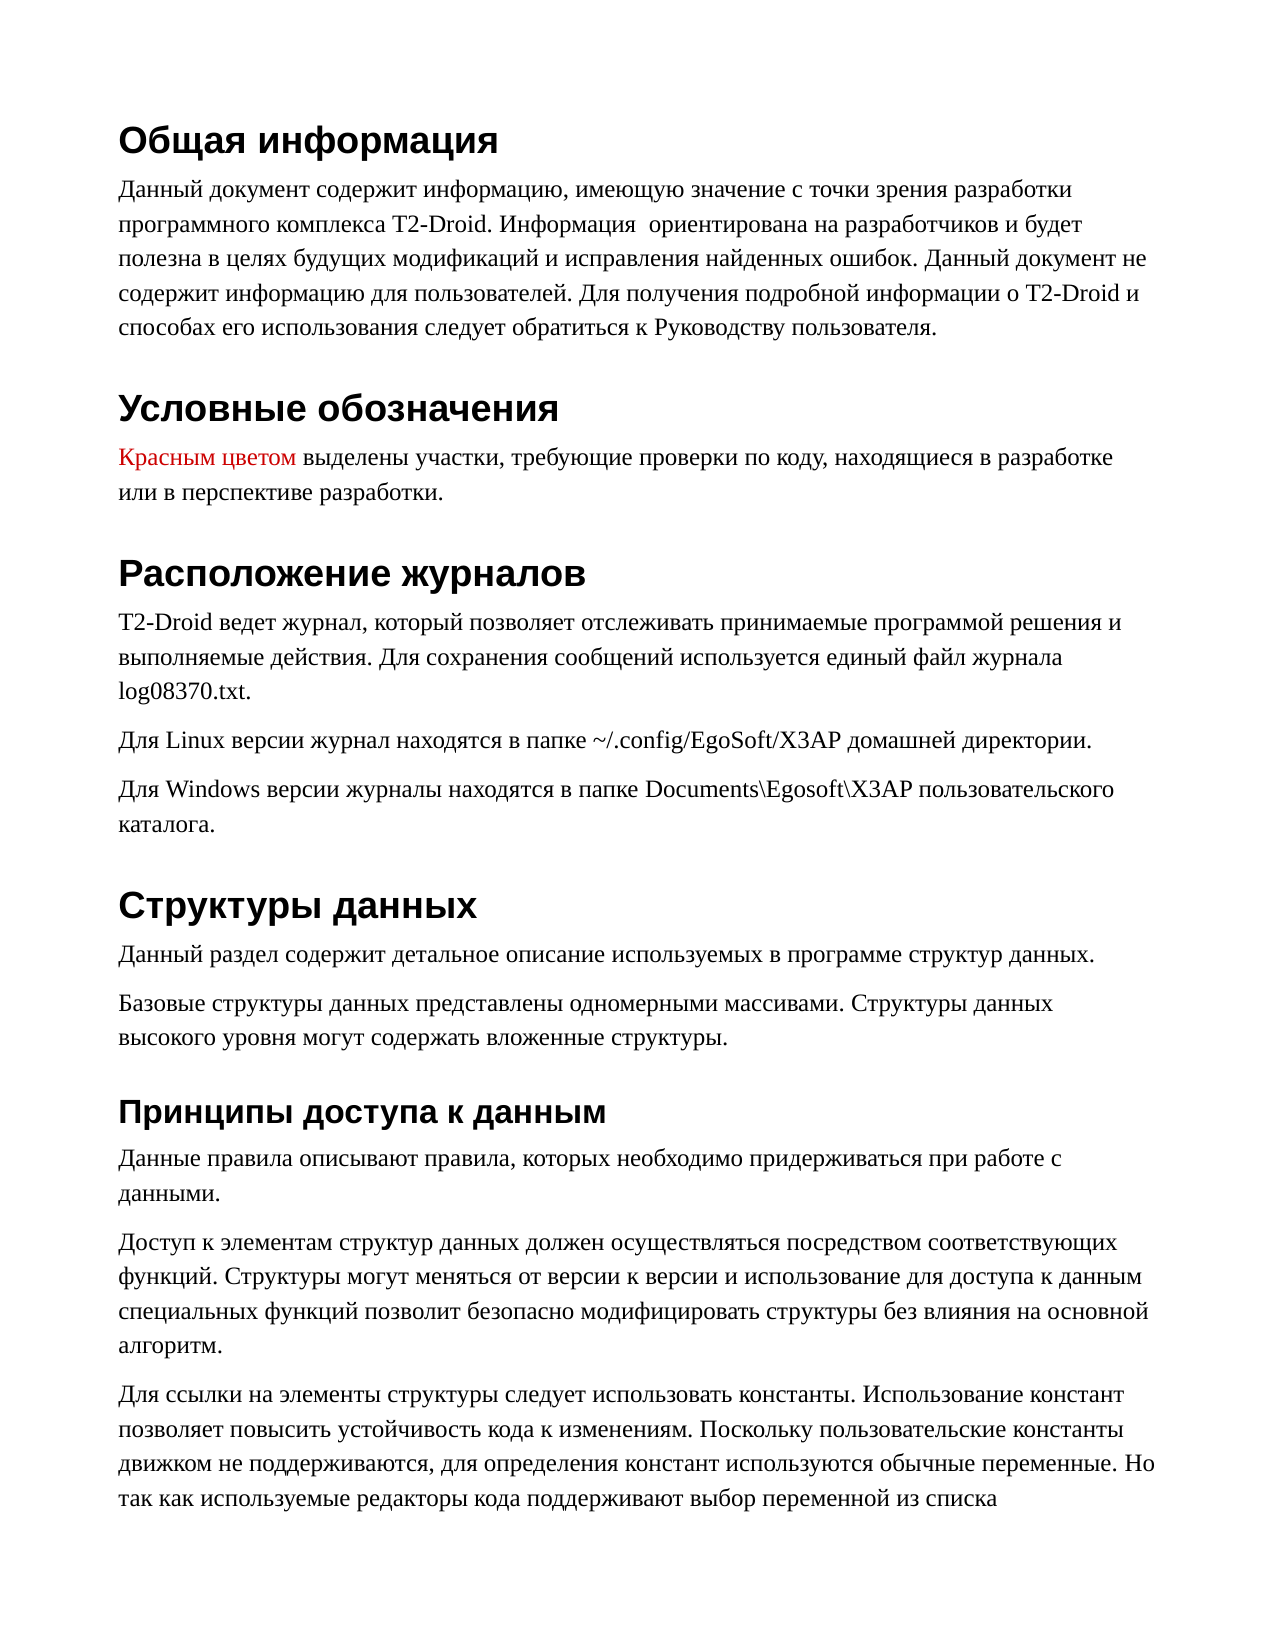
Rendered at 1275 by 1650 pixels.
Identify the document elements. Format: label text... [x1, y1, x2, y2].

text Красным цветом выделены участки, требующие проверки по коду, находящиеся в разработке или в перспективе разработки. [118, 442, 1157, 506]
subtitle Общая информация [118, 118, 1157, 162]
text Доступ к элементам структур данных должен осуществляться посредством соответствующих функций. Структуры могут меняться от версии к версии и использование для доступа к данным специальных функций позволит безопасно модифицировать структуры без влияния на основной алгоритм. [118, 1227, 1157, 1359]
text Для ссылки на элементы структуры следует использовать константы. Использование констант позволяет повысить устойчивость кода к изменениям. Поскольку пользовательские константы движком не поддерживаются, для определения констант используются обычные переменные. Но так как используемые редакторы кода поддерживают выбор переменной из списка [118, 1379, 1157, 1512]
text T2-Droid ведет журнал, который позволяет отслеживать принимаемые программой решения и выполняемые действия. Для сохранения сообщений используется единый файл журнала log08370.txt. [118, 607, 1157, 705]
text Данные правила описывают правила, которых необходимо придерживаться при работе с данными. [118, 1143, 1157, 1207]
text Базовые структуры данных представлены одномерными массивами. Структуры данных высокого уровня могут содержать вложенные структуры. [118, 988, 1157, 1051]
text Для Windows версии журналы находятся в папке Documents\Egosoft\X3AP пользовательского каталога. [118, 774, 1157, 837]
text Данный раздел содержит детальное описание используемых в программе структур данных. [118, 939, 1157, 968]
subtitle Принципы доступа к данным [118, 1092, 1157, 1131]
subtitle Расположение журналов [118, 551, 1157, 594]
subtitle Структуры данных [118, 883, 1157, 926]
text Данный документ содержит информацию, имеющую значение с точки зрения разработки программного комплекса T2-Droid. Информация ориентирована на разработчиков и будет полезна в целях будущих модификаций и исправления найденных ошибок. Данный документ не содержит информацию для пользователей. Для получения подробной информации о T2-Droid и способах его использования следует обратиться к Руководству пользователя. [118, 174, 1157, 341]
text Для Linux версии журнал находятся в папке ~/.config/EgoSoft/X3AP домашней директории. [118, 725, 1157, 754]
subtitle Условные обозначения [118, 386, 1157, 430]
